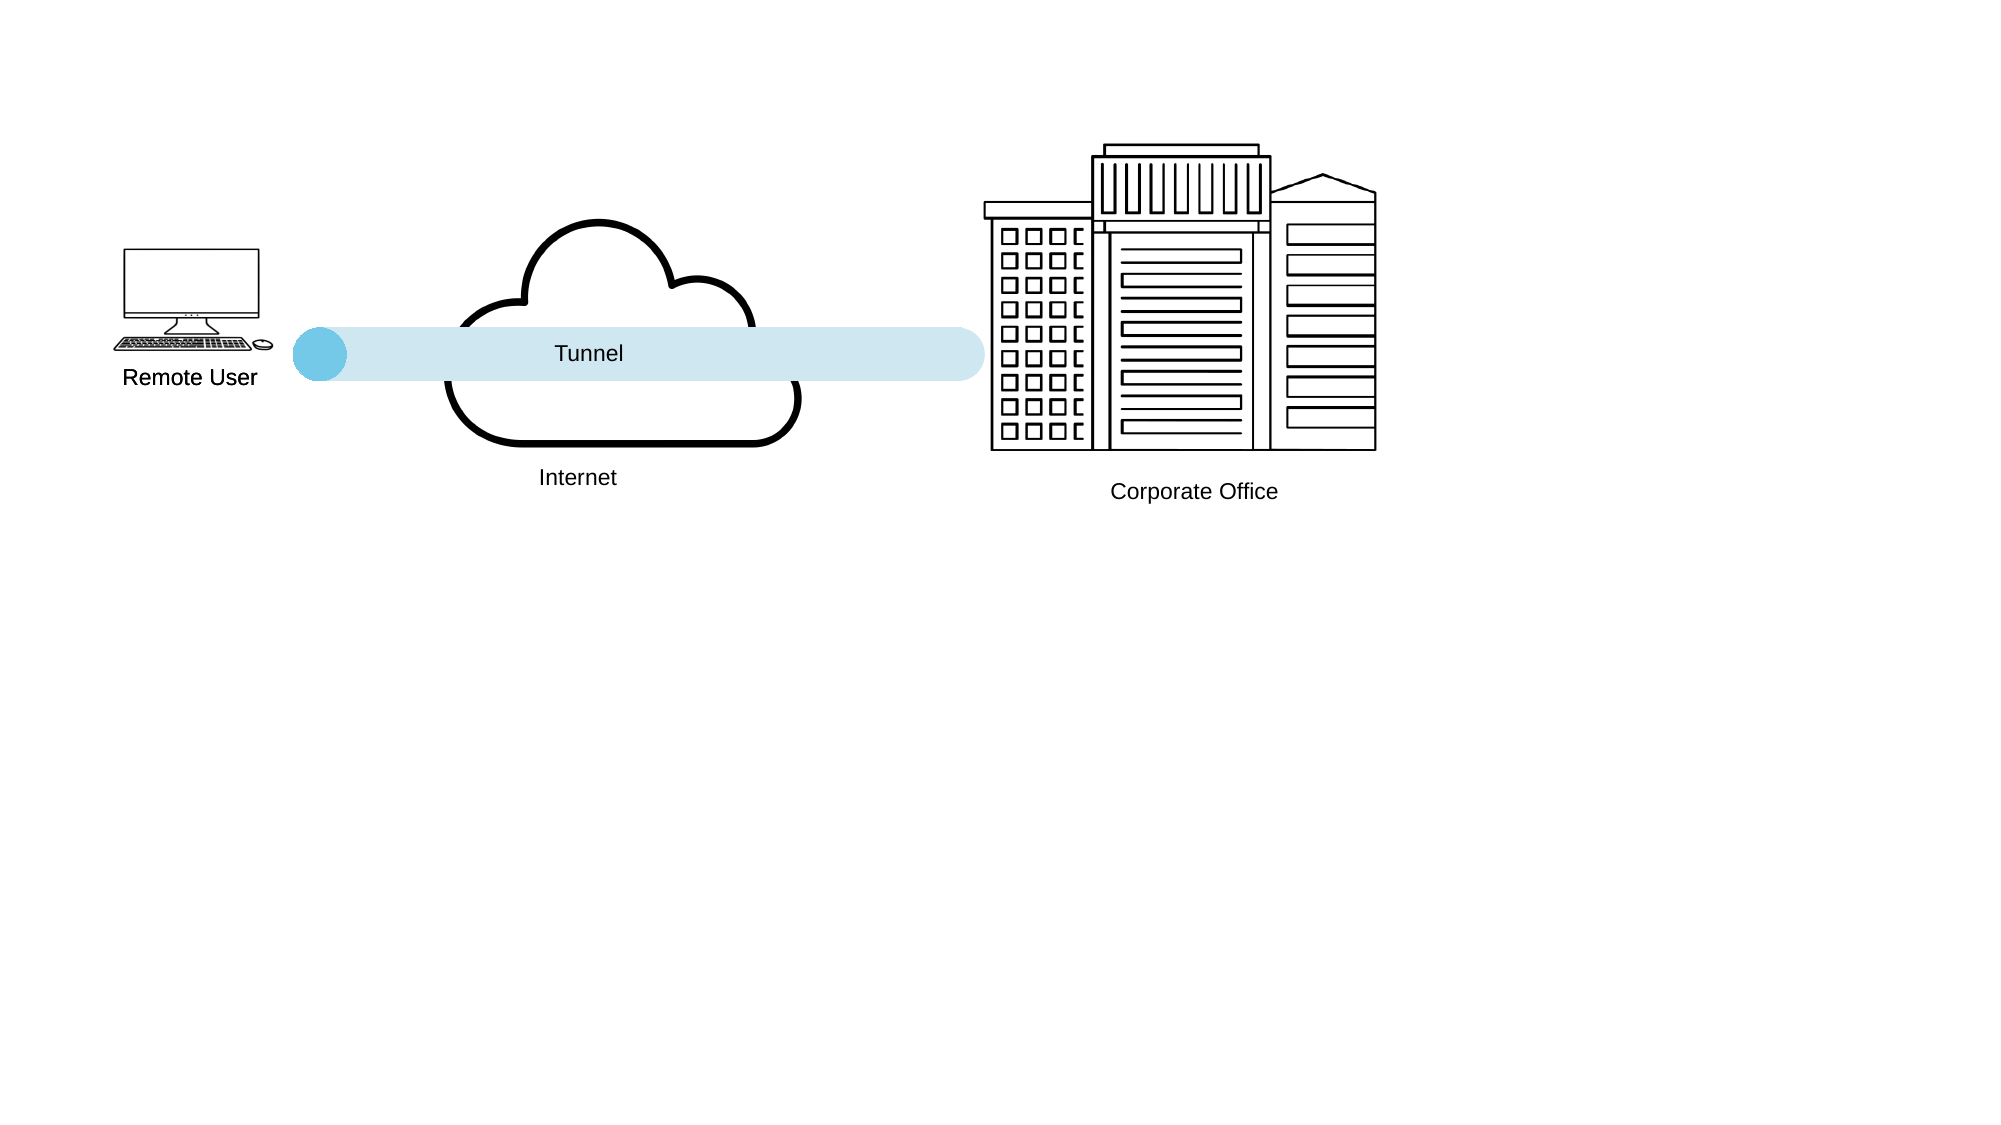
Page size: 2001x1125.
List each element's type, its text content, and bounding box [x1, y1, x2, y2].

text_box Internet [524, 457, 690, 553]
text_box Tunnel [539, 333, 706, 429]
text_box [293, 327, 985, 381]
picture [428, 381, 817, 528]
picture [104, 225, 282, 374]
text_box Remote User [107, 357, 274, 449]
text_box Corporate Office [1095, 471, 1360, 566]
picture [961, 78, 1398, 516]
picture [428, 138, 817, 327]
